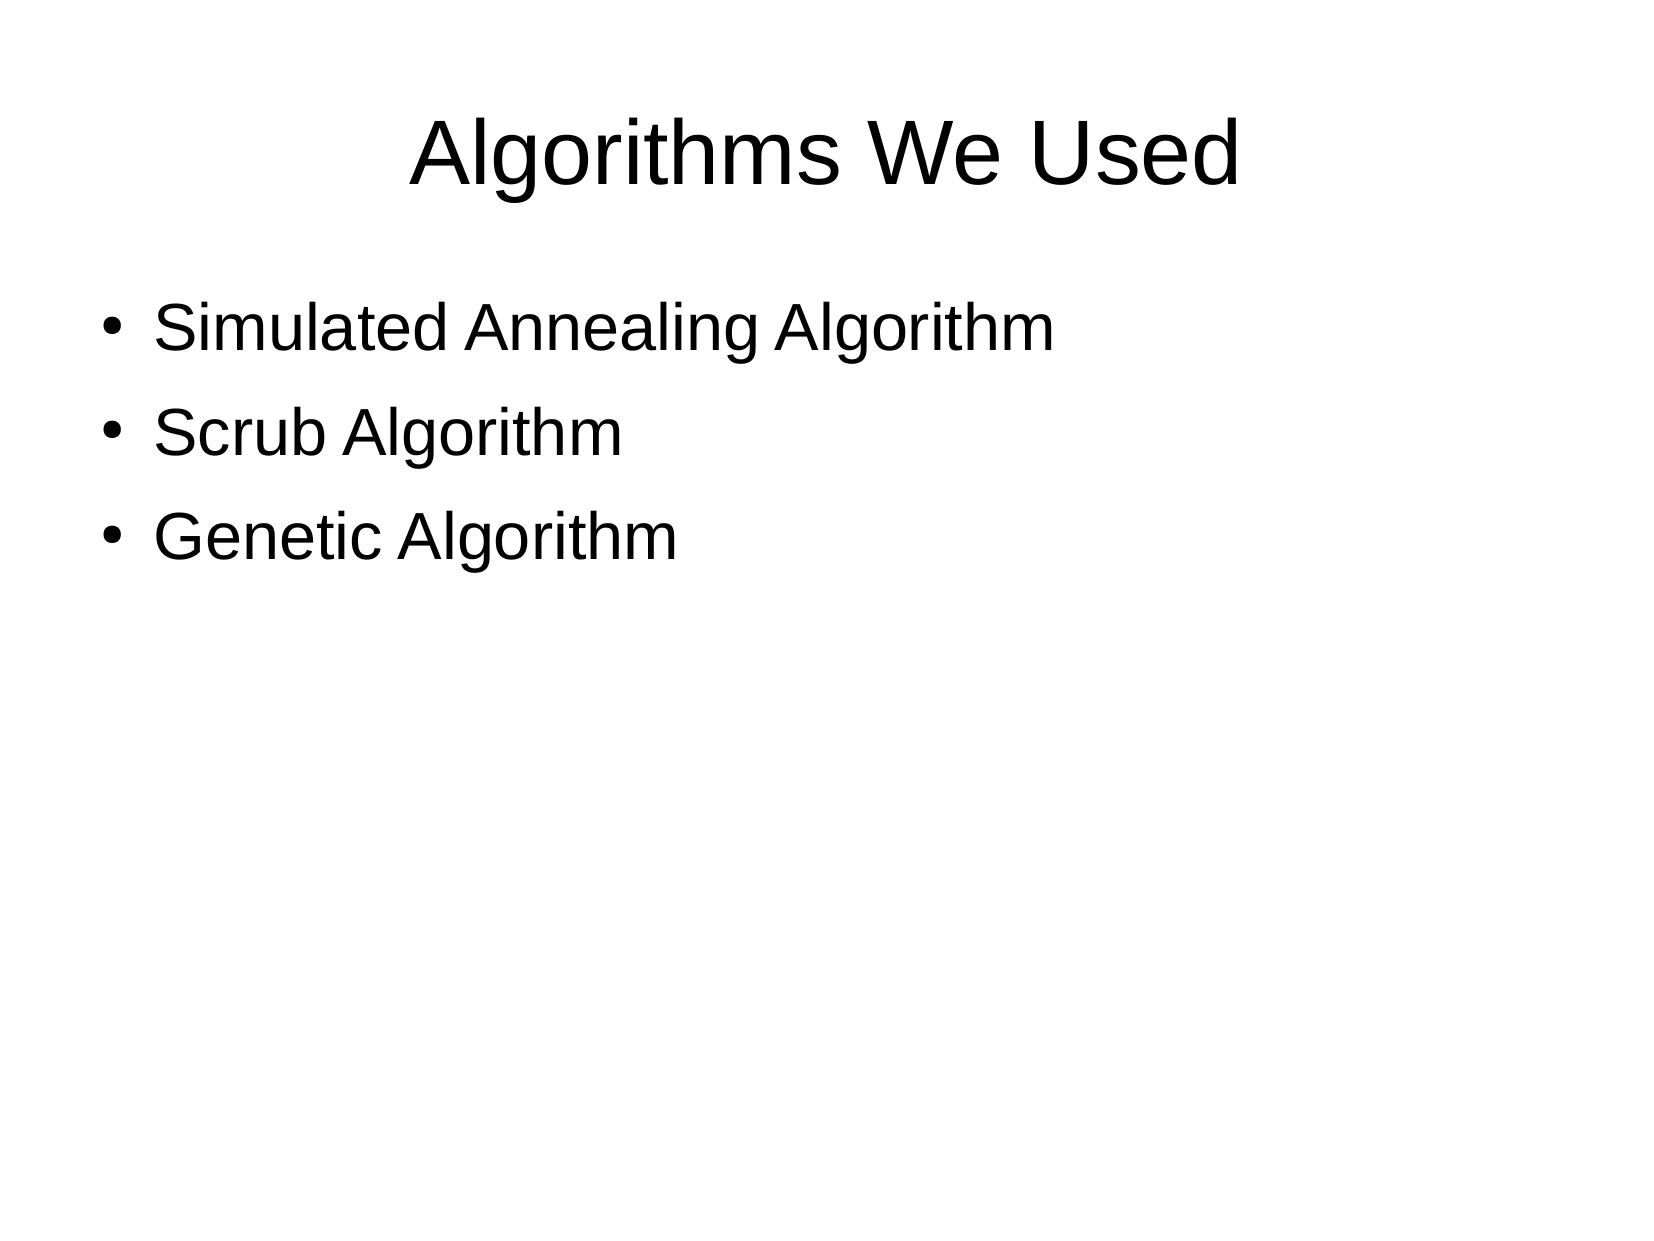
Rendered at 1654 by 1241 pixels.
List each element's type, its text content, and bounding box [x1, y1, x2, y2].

title Algorithms We Used [82, 49, 1571, 257]
list Simulated Annealing Algorithm Scrub Algorithm Genetic Algorithm [82, 290, 1571, 1010]
